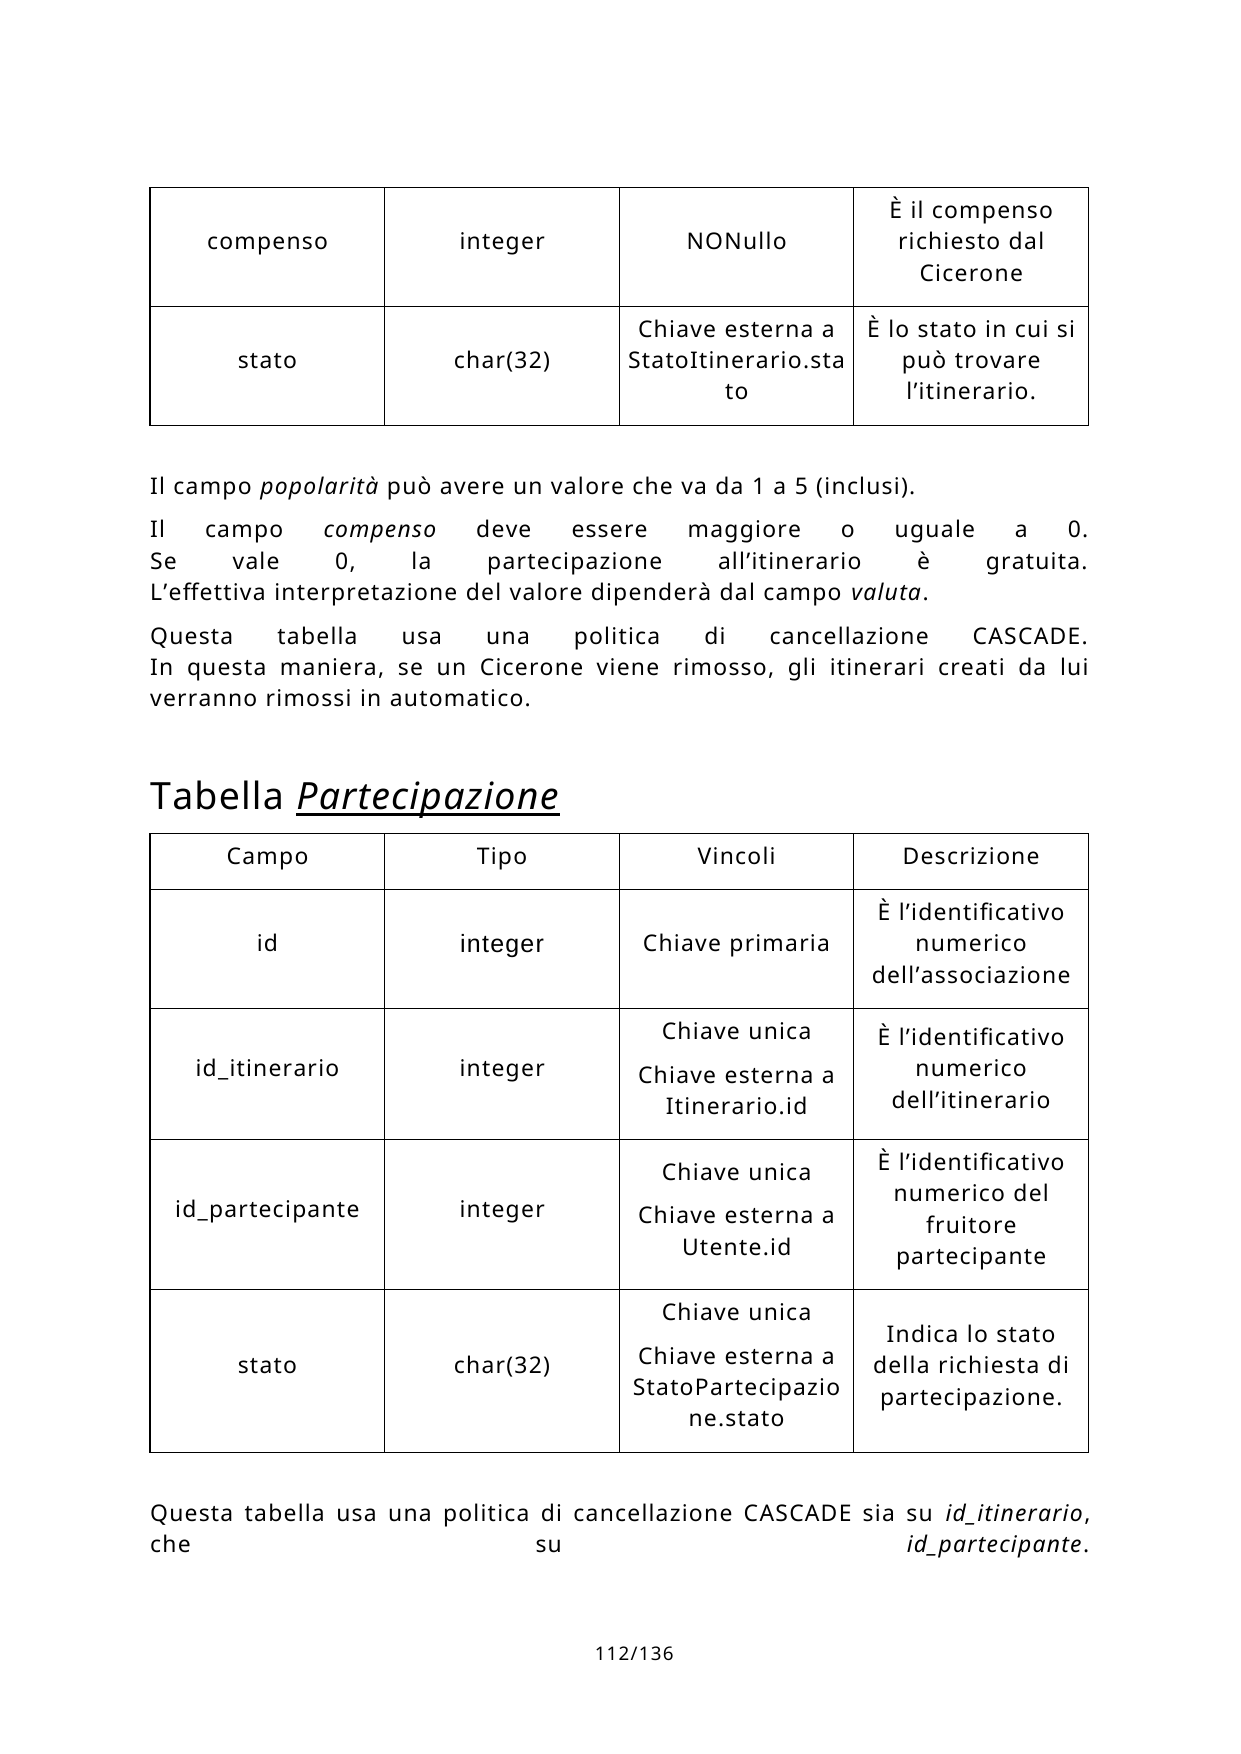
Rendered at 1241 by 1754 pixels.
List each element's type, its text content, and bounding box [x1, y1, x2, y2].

text Il campo compenso deve essere maggiore o uguale a 0. Se vale 0, la partecipazione all’itinerario è gratuita. L’effettiva interpretazione del valore dipenderà dal campo valuta. [150, 513, 1090, 607]
table_cell Chiave primaria [620, 890, 853, 1008]
text Questa tabella usa una politica di cancellazione CASCADE. In questa maniera, se un Cicerone viene rimosso, gli itinerari creati da lui verranno rimossi in automatico. [150, 619, 1090, 713]
text Il campo popolarità può avere un valore che va da 1 a 5 (inclusi). [150, 469, 1090, 501]
table_header Descrizione [854, 834, 1088, 889]
table_cell È l’identificativo numerico dell’itinerario [854, 1009, 1088, 1139]
table_cell id_itinerario [151, 1009, 384, 1139]
table_cell È l’identificativo numerico dell’associazione [854, 890, 1088, 1008]
table_cell Indica lo stato della richiesta di partecipazione. [854, 1290, 1088, 1452]
table_cell integer [385, 1140, 619, 1289]
table_cell Chiave esterna a StatoItinerario.stato [620, 307, 853, 425]
table_cell È lo stato in cui si può trovare l’itinerario. [854, 307, 1088, 425]
table_cell char(32) [385, 1290, 619, 1452]
text Tabella Partecipazione [150, 769, 1090, 821]
table_cell id [151, 890, 384, 1008]
table_cell integer [385, 1009, 619, 1139]
table_cell È il compenso richiesto dal Cicerone [854, 188, 1088, 306]
table_cell stato [151, 1290, 384, 1452]
table_cell NONullo [620, 188, 853, 306]
text Questa tabella usa una politica di cancellazione CASCADE sia su id_itinerario, che su id_partecipante. [150, 1497, 1090, 1559]
table_cell Chiave unica Chiave esterna a Itinerario.id [620, 1009, 853, 1139]
table_cell char(32) [385, 307, 619, 425]
table_cell id_partecipante [151, 1140, 384, 1289]
table_cell È l’identificativo numerico del fruitore partecipante [854, 1140, 1088, 1289]
table_header Tipo [385, 834, 619, 889]
table_header Campo [151, 834, 384, 889]
table_cell integer [385, 188, 619, 306]
table_cell integer [385, 890, 619, 1008]
table_cell stato [151, 307, 384, 425]
table_cell Chiave unica Chiave esterna a StatoPartecipazione.stato [620, 1290, 853, 1452]
table_cell Chiave unica Chiave esterna a Utente.id [620, 1140, 853, 1289]
table_cell compenso [151, 188, 384, 306]
table_header Vincoli [620, 834, 853, 889]
